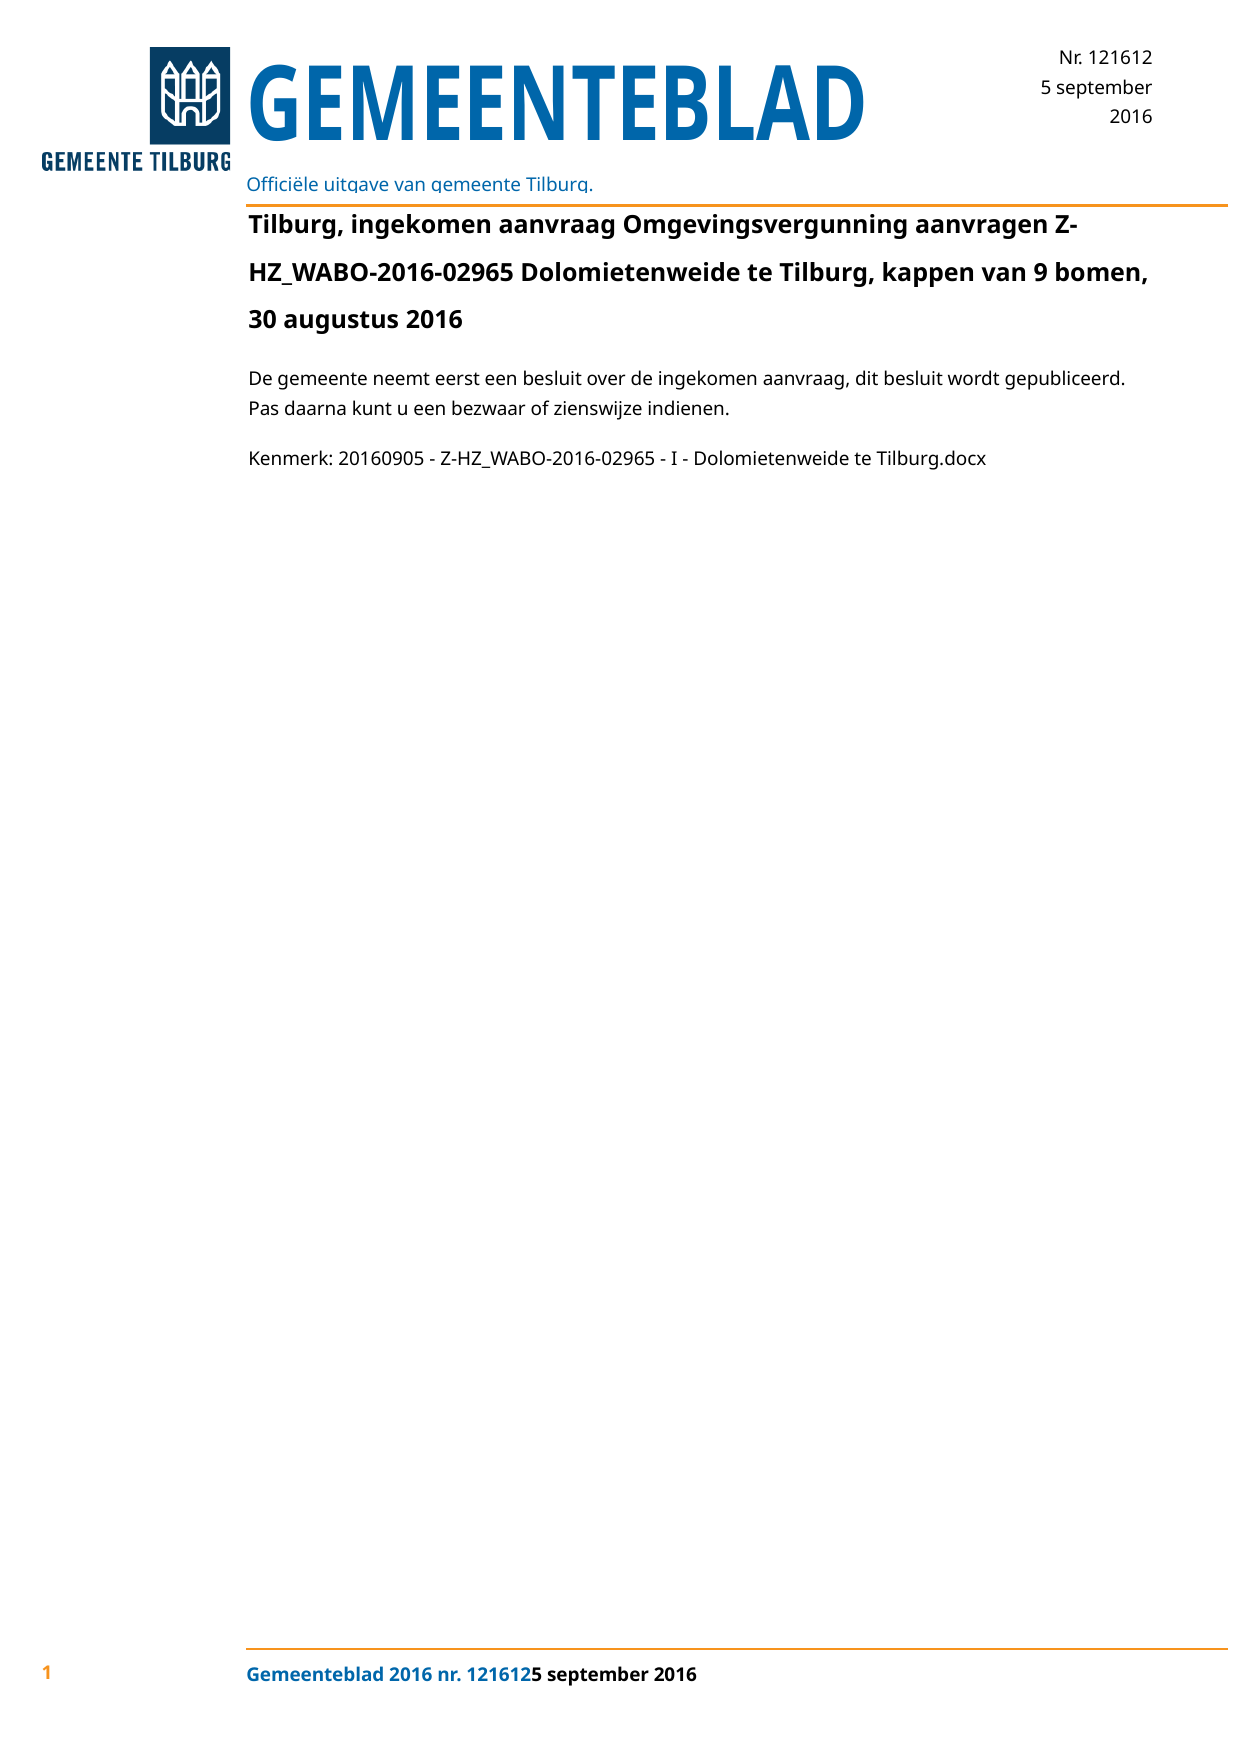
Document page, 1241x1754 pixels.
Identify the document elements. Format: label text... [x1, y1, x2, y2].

picture [41, 47, 231, 172]
text De gemeente neemt eerst een besluit over de ingekomen aanvraag, dit besluit wordt gepubliceerd. Pas daarna kunt u een bezwaar of zienswijze indienen. [248, 366, 1152, 421]
text Tilburg, ingekomen aanvraag Omgevingsvergunning aanvragen Z-HZ_WABO-2016-02965 Dolomietenweide te Tilburg, kappen van 9 bomen, 30 augustus 2016 [248, 207, 1152, 336]
text Kenmerk: 20160905 - Z-HZ_WABO-2016-02965 - I - Dolomietenweide te Tilburg.docx [248, 446, 1152, 471]
